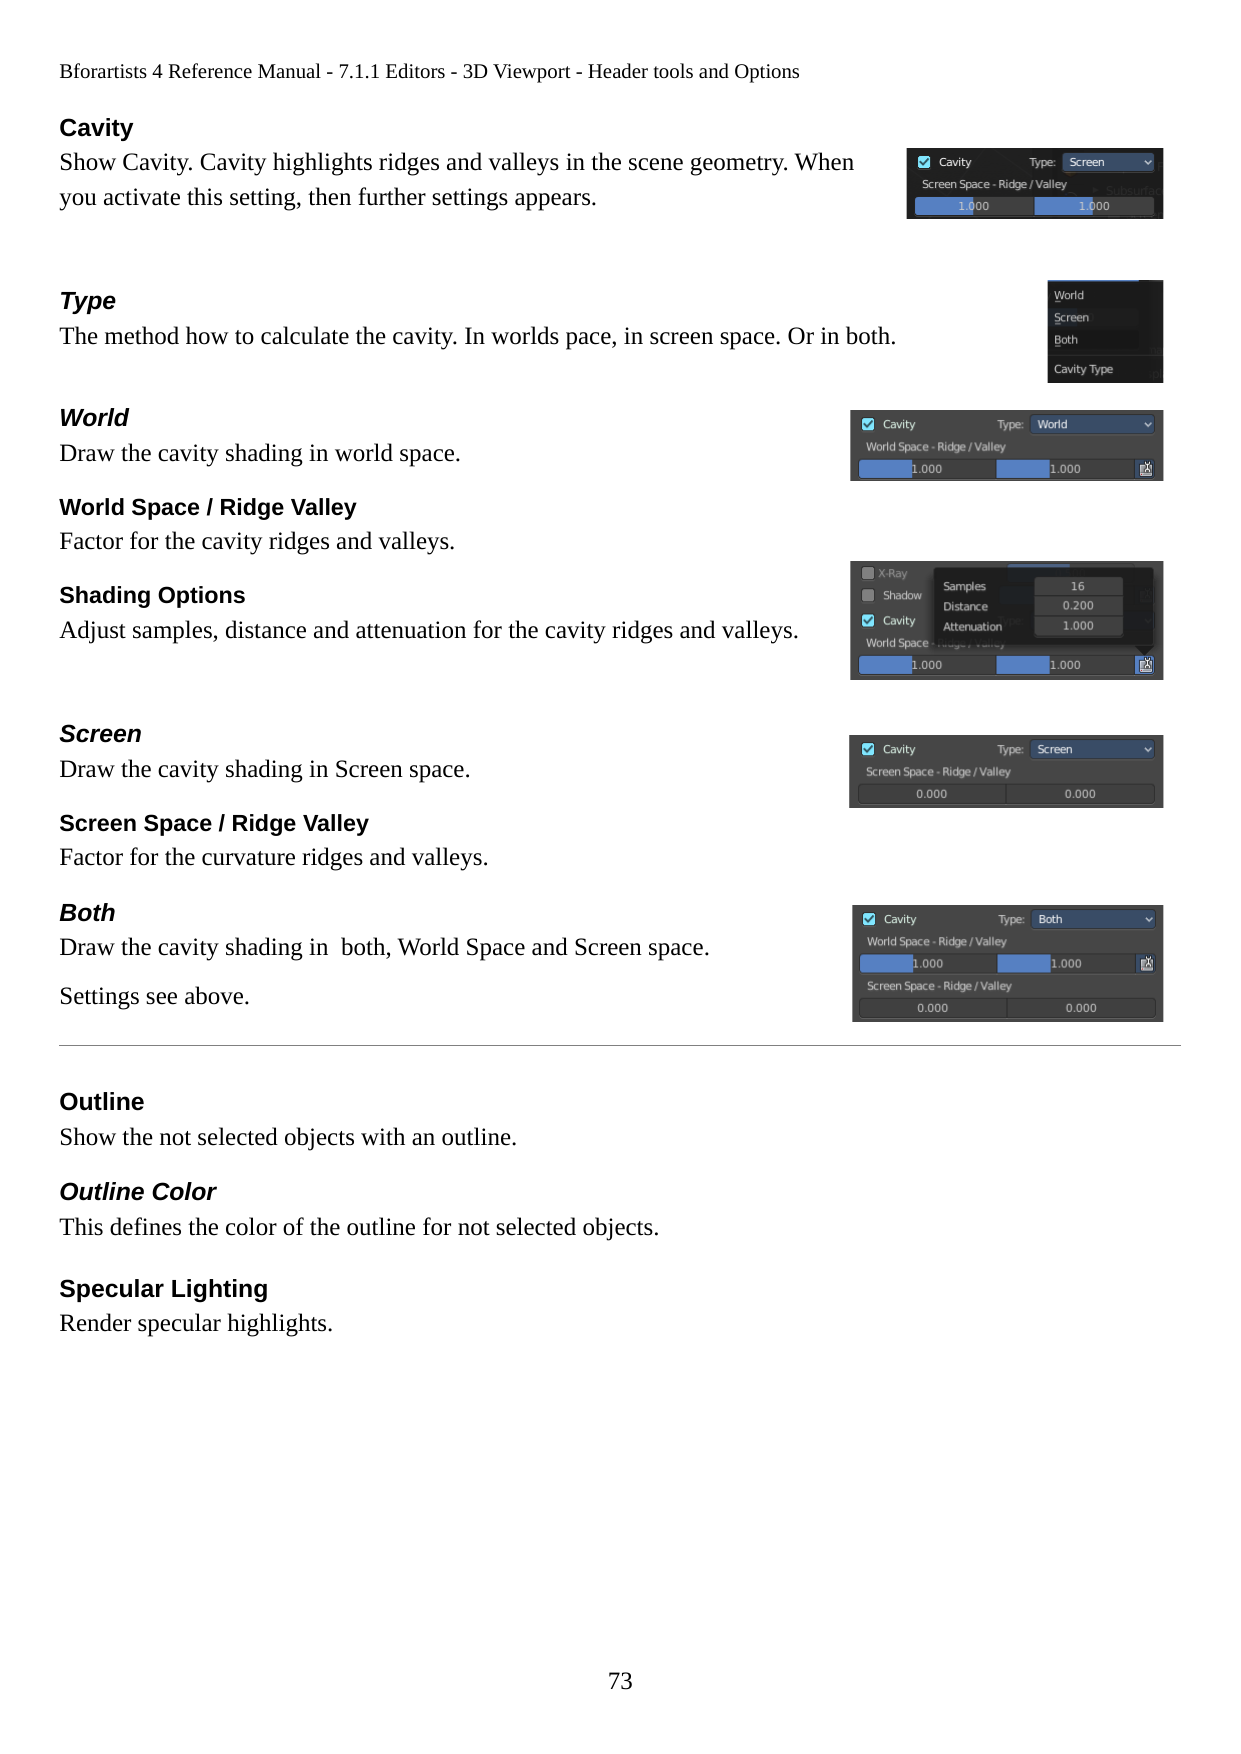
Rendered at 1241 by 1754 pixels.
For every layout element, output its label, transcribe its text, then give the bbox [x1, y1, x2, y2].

picture [849, 735, 1164, 808]
subtitle Specular Lighting [59, 1274, 1181, 1302]
subtitle Screen Space / Ridge Valley [59, 809, 1181, 836]
text Factor for the curvature ridges and valleys. [59, 842, 1181, 871]
text Draw the cavity shading in world space. [59, 438, 850, 467]
text This defines the color of the outline for not selected objects. [59, 1212, 1181, 1241]
text Factor for the cavity ridges and valleys. [59, 526, 1181, 555]
subtitle Type [59, 286, 1047, 315]
subtitle [1164, 582, 1181, 608]
subtitle Shading Options [59, 582, 850, 608]
text Draw the cavity shading in both, World Space and Screen space. [59, 932, 852, 961]
picture [906, 148, 1164, 219]
picture [850, 561, 1164, 680]
subtitle Cavity [59, 113, 1181, 141]
text Adjust samples, distance and attenuation for the cavity ridges and valleys. [59, 615, 850, 643]
subtitle Screen [59, 719, 1181, 748]
picture [852, 905, 1164, 1022]
subtitle World [59, 403, 1181, 432]
subtitle [1164, 286, 1181, 315]
text The method how to calculate the cavity. In worlds pace, in screen space. Or in both. [59, 321, 1047, 350]
subtitle Outline Color [59, 1177, 1181, 1206]
text Show the not selected objects with an outline. [59, 1122, 1181, 1151]
picture [1047, 280, 1164, 383]
text Settings see above. [59, 981, 852, 1010]
text Render specular highlights. [59, 1308, 1181, 1337]
text Draw the cavity shading in Screen space. [59, 754, 849, 783]
text Show Cavity. Cavity highlights ridges and valleys in the scene geometry. When you activate this setting, then further settings appears. [59, 147, 1181, 211]
subtitle World Space / Ridge Valley [59, 493, 1181, 520]
subtitle Both [59, 898, 1181, 926]
picture [850, 410, 1164, 481]
subtitle Outline [59, 1087, 1181, 1116]
text [1164, 981, 1181, 1010]
